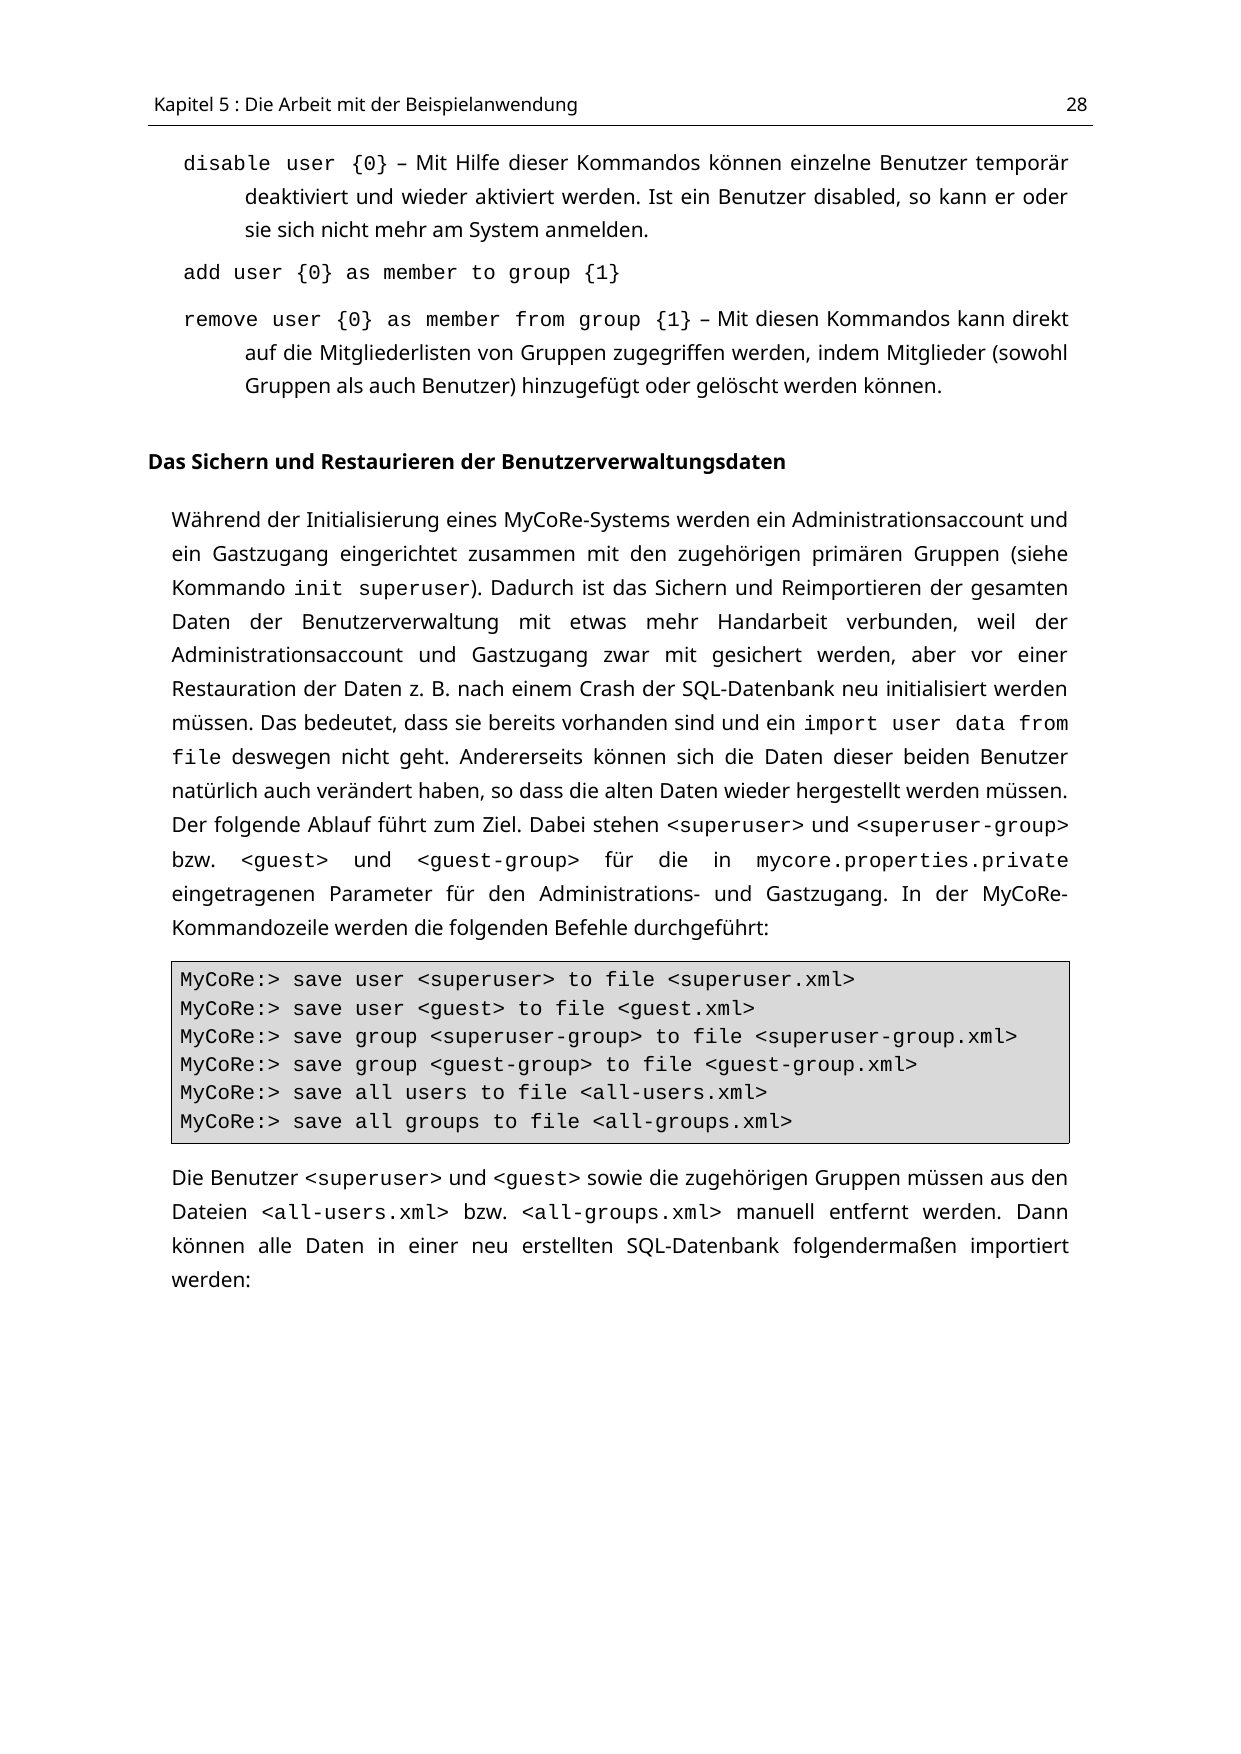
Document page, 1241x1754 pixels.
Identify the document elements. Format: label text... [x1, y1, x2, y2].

list remove user {0} as member from group {1} – Mit diesen Kommandos kann direkt auf die Mitgliederlisten von Gruppen zugegriffen werden, indem Mitglieder (sowohl Gruppen als auch Benutzer) hinzugefügt oder gelöscht werden können. [183, 304, 1069, 400]
text MyCoRe:> save user <superuser> to file <superuser.xml> MyCoRe:> save user <guest> to file <guest.xml> MyCoRe:> save group <superuser-group> to file <superuser-group.xml> MyCoRe:> save group <guest-group> to file <guest-group.xml> MyCoRe:> save all users to file <all-users.xml> MyCoRe:> save all groups to file <all-groups.xml> [172, 962, 1069, 1143]
text Während der Initialisierung eines MyCoRe-Systems werden ein Administrationsaccount und ein Gastzugang eingerichtet zusammen mit den zugehörigen primären Gruppen (siehe Kommando init superuser). Dadurch ist das Sichern und Reimportieren der gesamten Daten der Benutzerverwaltung mit etwas mehr Handarbeit verbunden, weil der Administrationsaccount und Gastzugang zwar mit gesichert werden, aber vor einer Restauration der Daten z. B. nach einem Crash der SQL-Datenbank neu initialisiert werden müssen. Das bedeutet, dass sie bereits vorhanden sind und ein import user data from file deswegen nicht geht. Andererseits können sich die Daten dieser beiden Benutzer natürlich auch verändert haben, so dass die alten Daten wieder hergestellt werden müssen. Der folgende Ablauf führt zum Ziel. Dabei stehen <superuser> und <superuser-group> bzw. <guest> und <guest-group> für die in mycore.properties.private eingetragenen Parameter für den Administrations- und Gastzugang. In der MyCoRe-Kommandozeile werden die folgenden Befehle durchgeführt: [171, 505, 1069, 941]
list add user {0} as member to group {1} [183, 262, 1069, 286]
subtitle Das Sichern und Restaurieren der Benutzerverwaltungsdaten [148, 447, 1092, 476]
text Die Benutzer <superuser> und <guest> sowie die zugehörigen Gruppen müssen aus den Dateien <all-users.xml> bzw. <all-groups.xml> manuell entfernt werden. Dann können alle Daten in einer neu erstellten SQL-Datenbank folgendermaßen importiert werden: [171, 1163, 1069, 1293]
list disable user {0} – Mit Hilfe dieser Kommandos können einzelne Benutzer temporär deaktiviert und wieder aktiviert werden. Ist ein Benutzer disabled, so kann er oder sie sich nicht mehr am System anmelden. [183, 148, 1069, 244]
